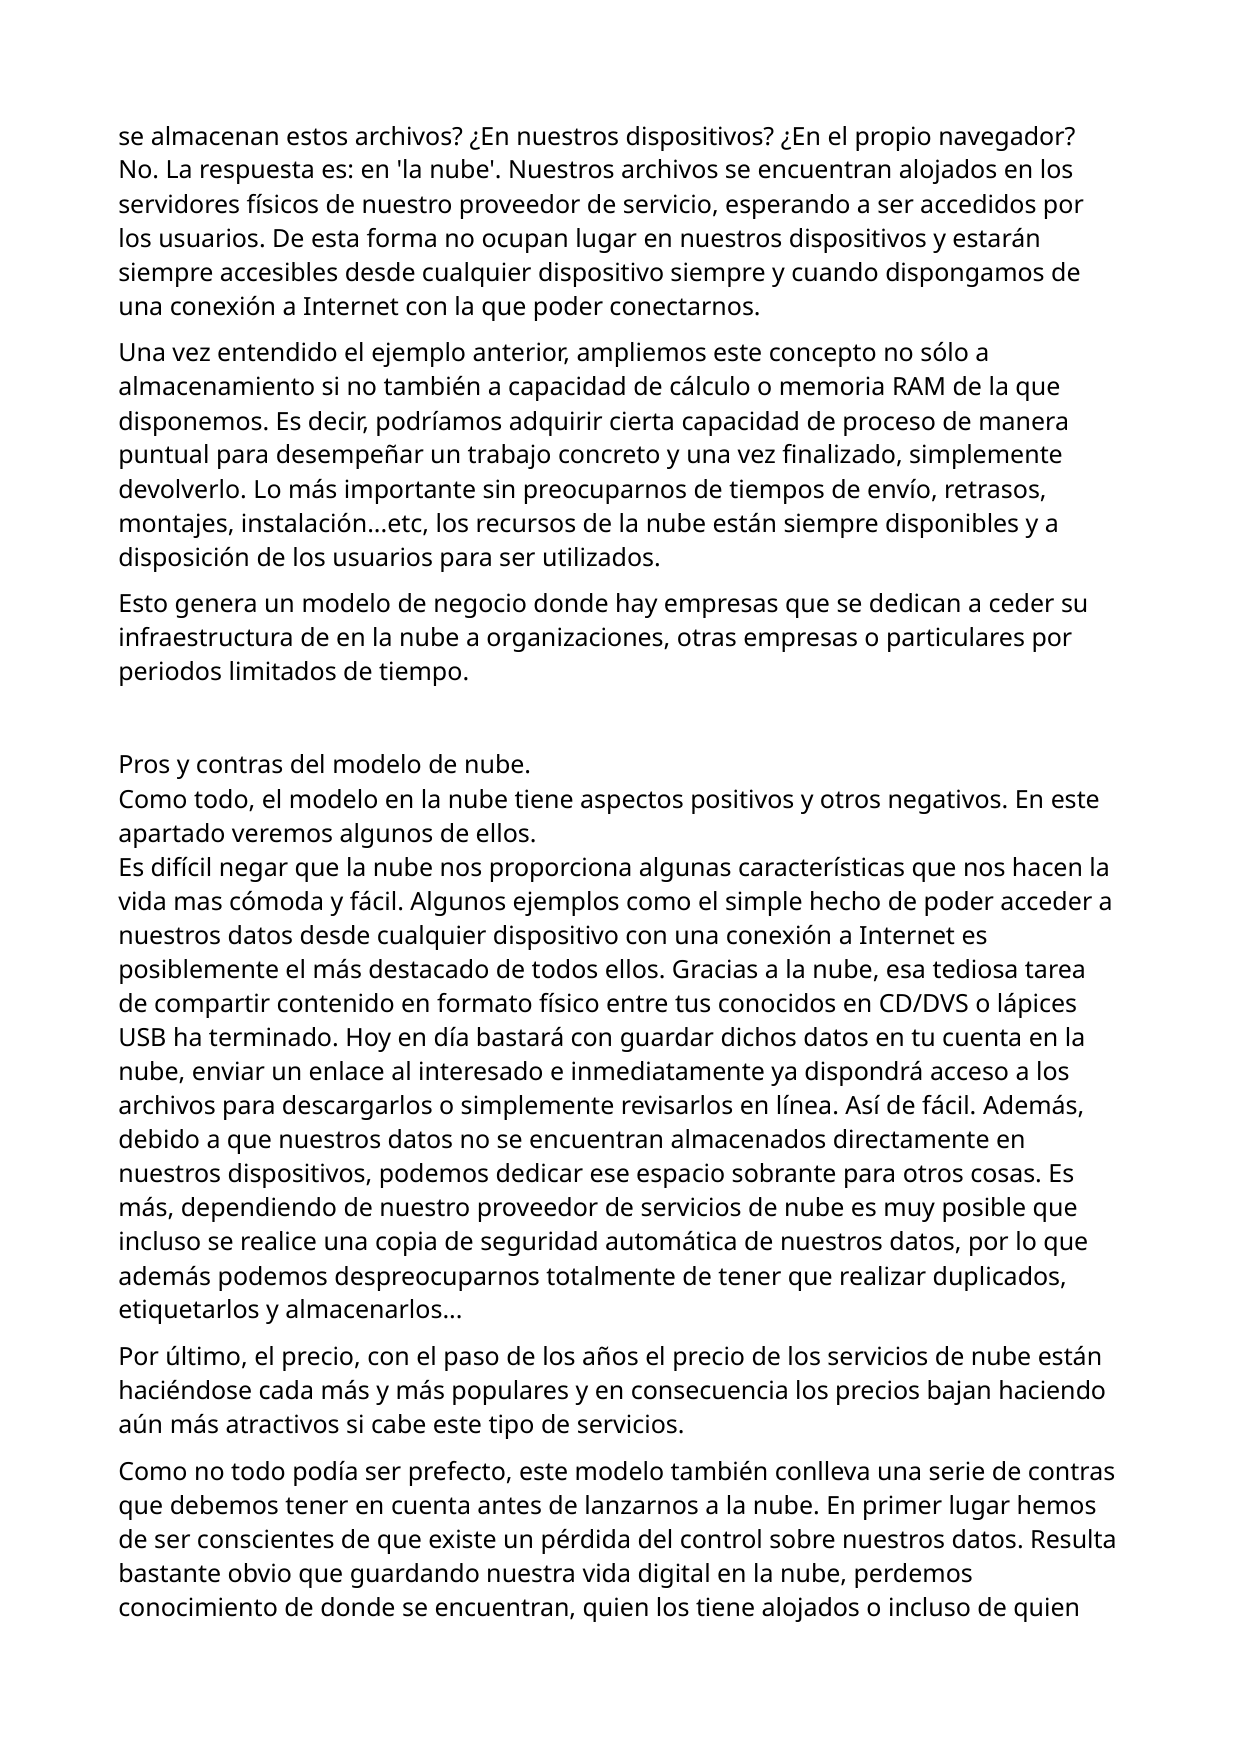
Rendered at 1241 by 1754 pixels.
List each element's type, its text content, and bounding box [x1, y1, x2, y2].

text Pros y contras del modelo de nube. [118, 747, 1122, 781]
text Como todo, el modelo en la nube tiene aspectos positivos y otros negativos. En este apartado veremos algunos de ellos. [118, 781, 1122, 849]
text Una vez entendido el ejemplo anterior, ampliemos este concepto no sólo a almacenamiento si no también a capacidad de cálculo o memoria RAM de la que disponemos. Es decir, podríamos adquirir cierta capacidad de proceso de manera puntual para desempeñar un trabajo concreto y una vez finalizado, simplemente devolverlo. Lo más importante sin preocuparnos de tiempos de envío, retrasos, montajes, instalación...etc, los recursos de la nube están siempre disponibles y a disposición de los usuarios para ser utilizados. [118, 335, 1122, 573]
text Esto genera un modelo de negocio donde hay empresas que se dedican a ceder su infraestructura de en la nube a organizaciones, otras empresas o particulares por periodos limitados de tiempo. [118, 586, 1122, 688]
text Por último, el precio, con el paso de los años el precio de los servicios de nube están haciéndose cada más y más populares y en consecuencia los precios bajan haciendo aún más atractivos si cabe este tipo de servicios. [118, 1339, 1122, 1441]
text se almacenan estos archivos? ¿En nuestros dispositivos? ¿En el propio navegador? No. La respuesta es: en 'la nube'. Nuestros archivos se encuentran alojados en los servidores físicos de nuestro proveedor de servicio, esperando a ser accedidos por los usuarios. De esta forma no ocupan lugar en nuestros dispositivos y estarán siempre accesibles desde cualquier dispositivo siempre y cuando dispongamos de una conexión a Internet con la que poder conectarnos. [118, 118, 1122, 322]
text Es difícil negar que la nube nos proporciona algunas características que nos hacen la vida mas cómoda y fácil. Algunos ejemplos como el simple hecho de poder acceder a nuestros datos desde cualquier dispositivo con una conexión a Internet es posiblemente el más destacado de todos ellos. Gracias a la nube, esa tediosa tarea de compartir contenido en formato físico entre tus conocidos en CD/DVS o lápices USB ha terminado. Hoy en día bastará con guardar dichos datos en tu cuenta en la nube, enviar un enlace al interesado e inmediatamente ya dispondrá acceso a los archivos para descargarlos o simplemente revisarlos en línea. Así de fácil. Además, debido a que nuestros datos no se encuentran almacenados directamente en nuestros dispositivos, podemos dedicar ese espacio sobrante para otros cosas. Es más, dependiendo de nuestro proveedor de servicios de nube es muy posible que incluso se realice una copia de seguridad automática de nuestros datos, por lo que además podemos despreocuparnos totalmente de tener que realizar duplicados, etiquetarlos y almacenarlos... [118, 849, 1122, 1326]
text Como no todo podía ser prefecto, este modelo también conlleva una serie de contras que debemos tener en cuenta antes de lanzarnos a la nube. En primer lugar hemos de ser conscientes de que existe un pérdida del control sobre nuestros datos. Resulta bastante obvio que guardando nuestra vida digital en la nube, perdemos conocimiento de donde se encuentran, quien los tiene alojados o incluso de quien [118, 1453, 1122, 1624]
